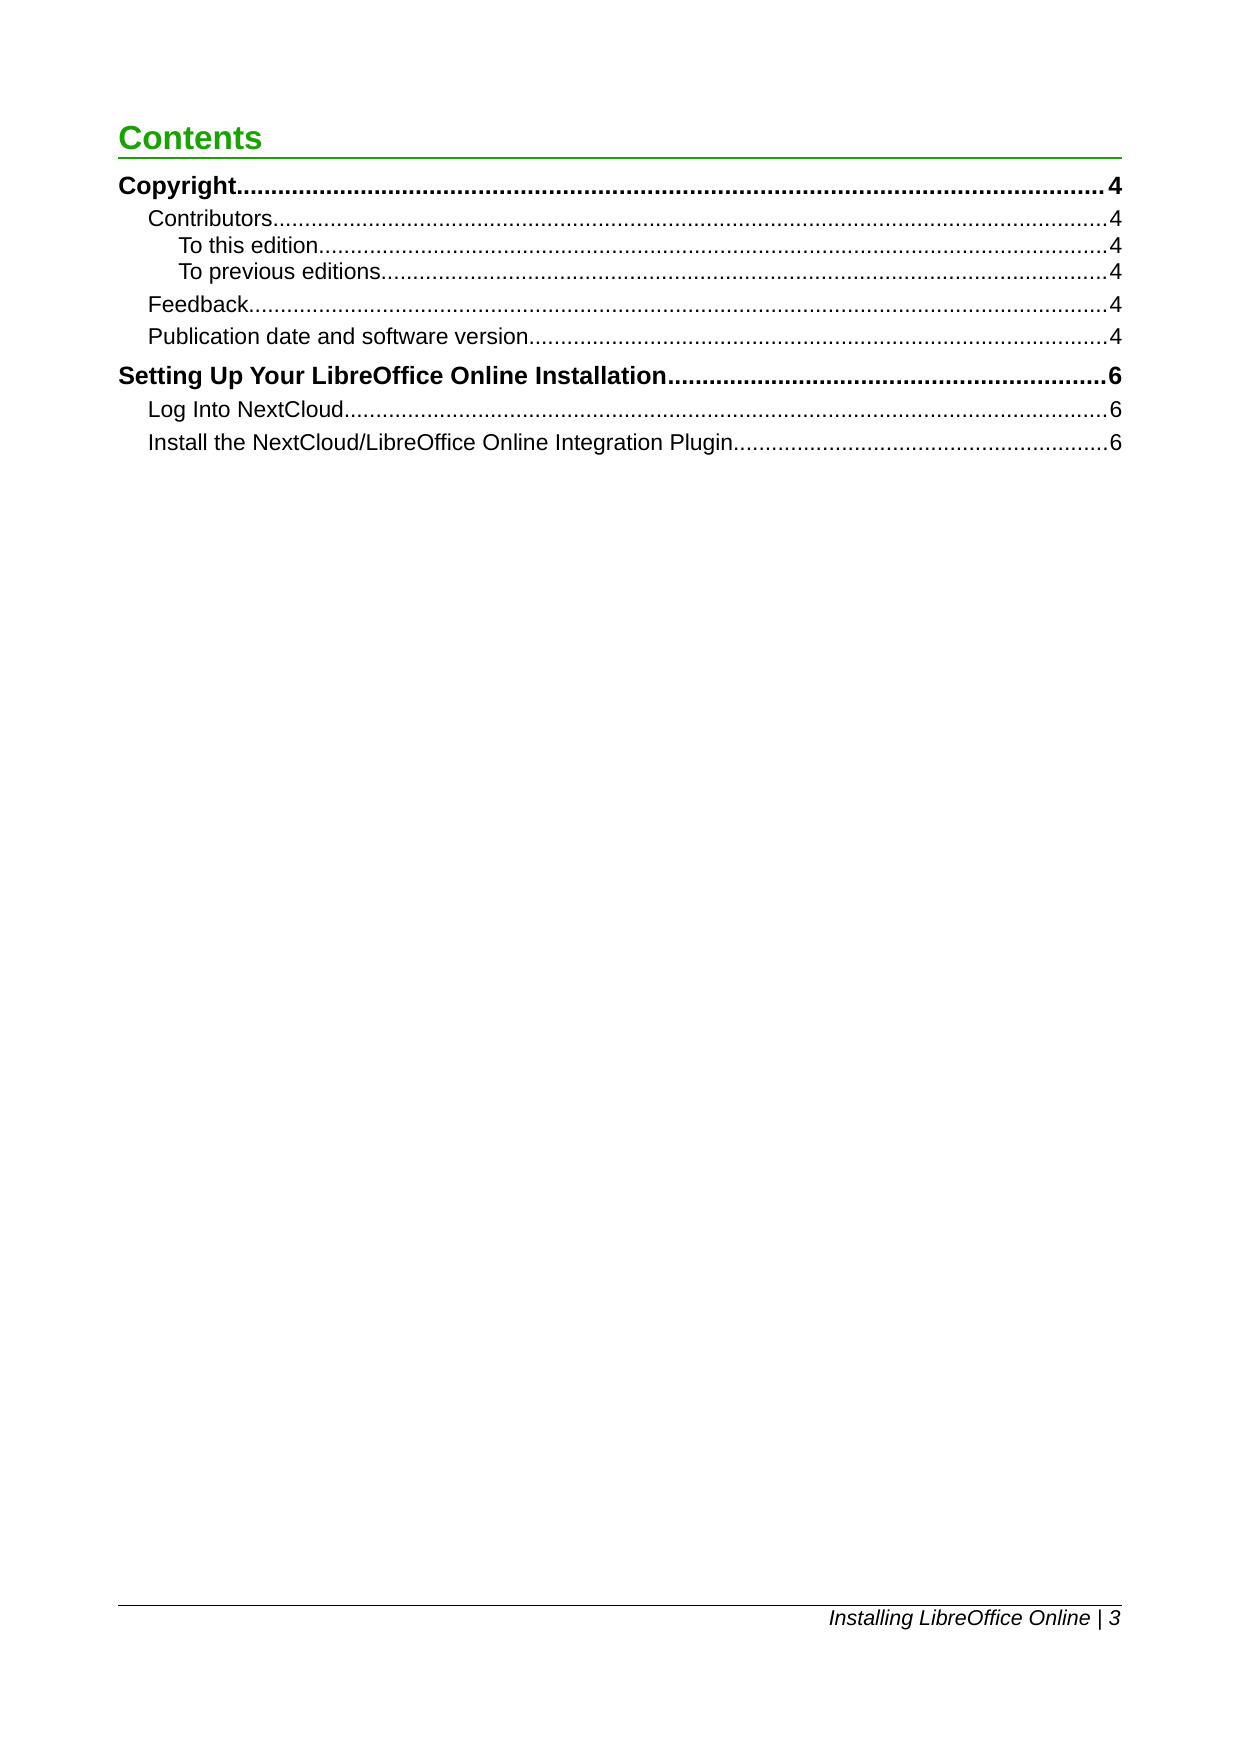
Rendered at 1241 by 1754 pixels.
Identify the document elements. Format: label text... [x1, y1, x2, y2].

text Copyright 4 [118, 171, 1122, 199]
text Log Into NextCloud 6 [148, 396, 1122, 422]
subtitle Contents [118, 118, 1122, 157]
text To previous editions 4 [178, 258, 1122, 284]
text Publication date and software version 4 [148, 323, 1122, 349]
text Setting Up Your LibreOffice Online Installation 6 [118, 361, 1122, 390]
text To this edition 4 [178, 232, 1122, 258]
text Feedback 4 [148, 291, 1122, 317]
text Contributors 4 [148, 205, 1122, 232]
text Install the NextCloud/LibreOffice Online Integration Plugin 6 [148, 428, 1122, 455]
